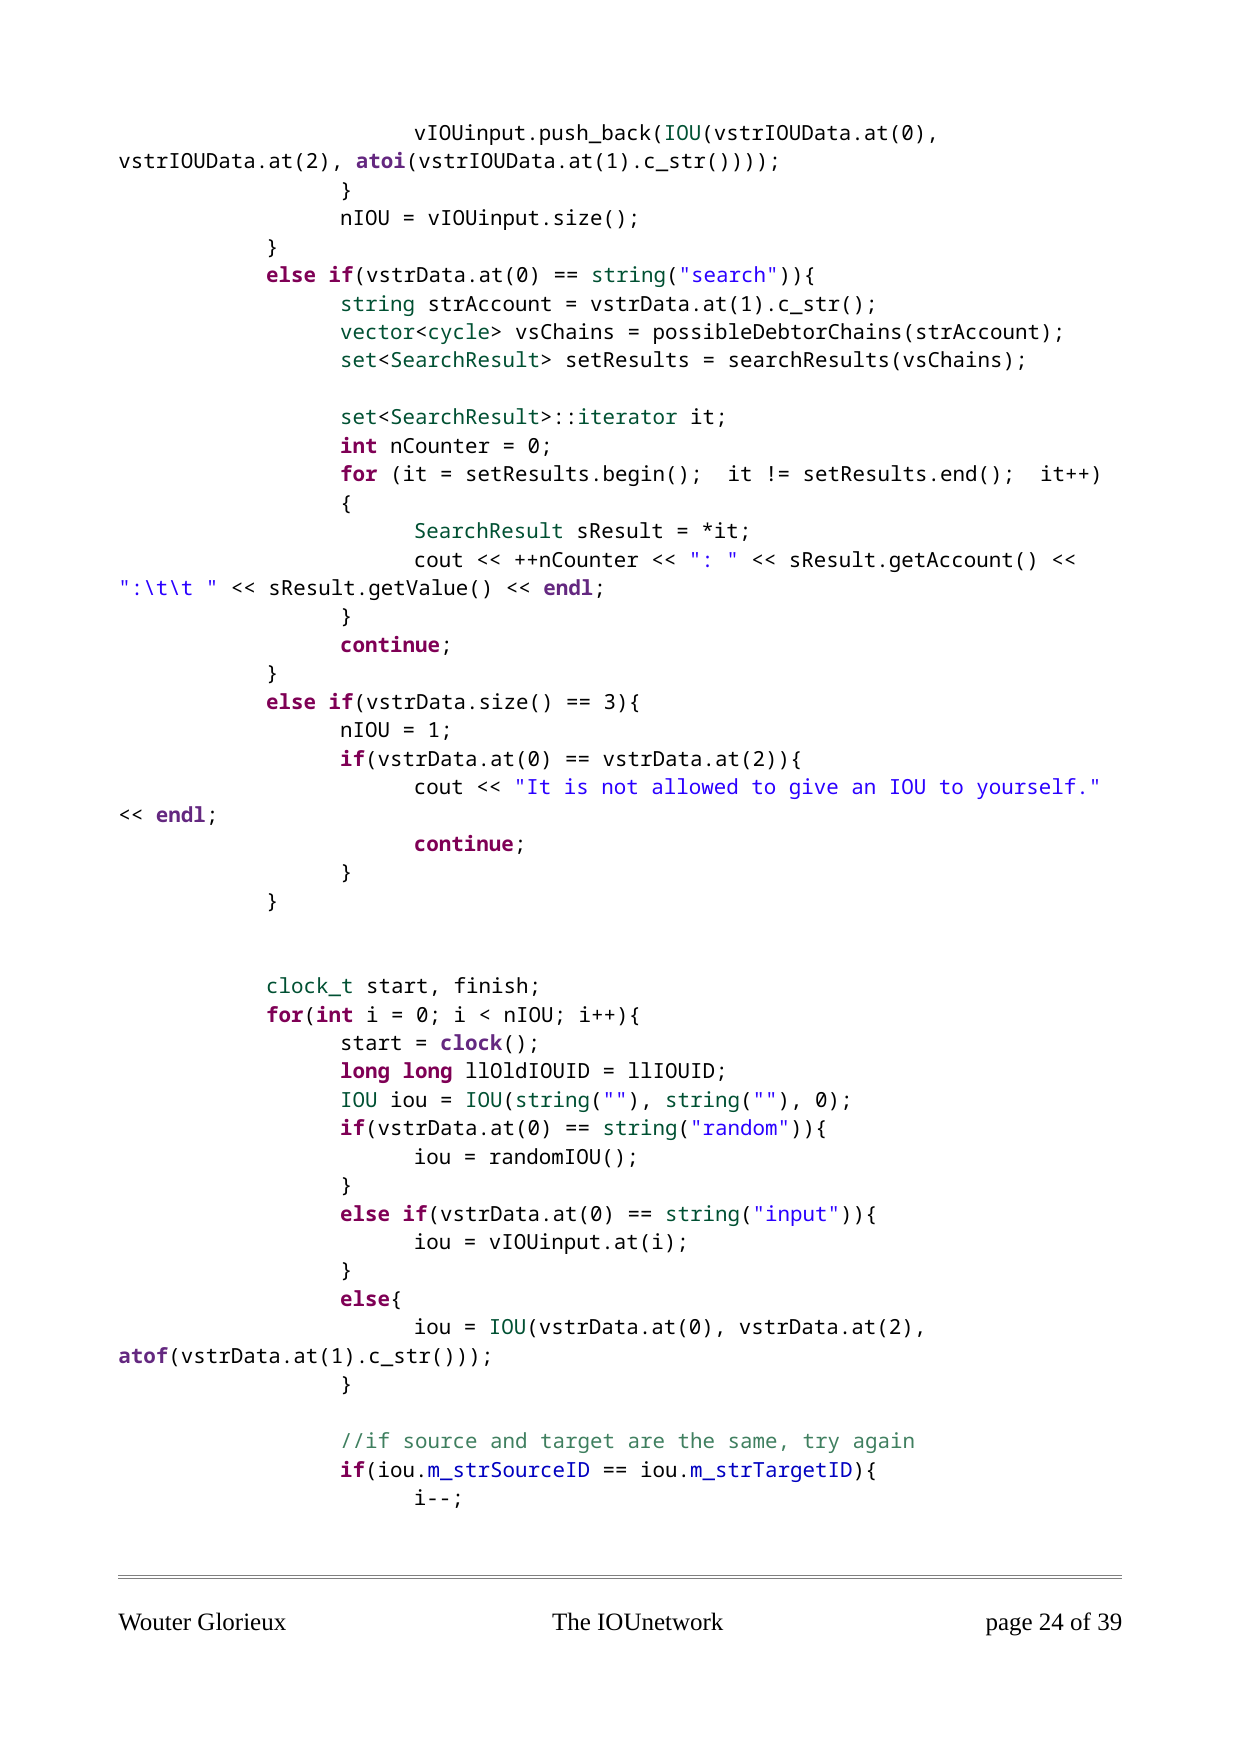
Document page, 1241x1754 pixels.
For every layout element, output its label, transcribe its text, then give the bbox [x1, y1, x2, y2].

text int nCounter = 0; [118, 431, 1122, 459]
text for (it = setResults.begin(); it != setResults.end(); it++) [118, 459, 1122, 488]
text iou = IOU(vstrData.at(0), vstrData.at(2), atof(vstrData.at(1).c_str())); [118, 1312, 1122, 1369]
text } [118, 602, 1122, 630]
text cout << "It is not allowed to give an IOU to yourself." << endl; [118, 772, 1122, 829]
text { [118, 488, 1122, 516]
text iou = randomIOU(); [118, 1142, 1122, 1170]
text continue; [118, 829, 1122, 857]
text i--; [118, 1483, 1122, 1512]
text else if(vstrData.size() == 3){ [118, 687, 1122, 715]
text long long llOldIOUID = llIOUID; [118, 1057, 1122, 1085]
text } [118, 886, 1122, 914]
text vIOUinput.push_back(IOU(vstrIOUData.at(0), vstrIOUData.at(2), atoi(vstrIOUData.at(1).c_str()))); [118, 118, 1122, 175]
text for(int i = 0; i < nIOU; i++){ [118, 1000, 1122, 1028]
text if(vstrData.at(0) == string("random")){ [118, 1113, 1122, 1142]
text } [118, 1256, 1122, 1284]
text IOU iou = IOU(string(""), string(""), 0); [118, 1085, 1122, 1113]
text else{ [118, 1284, 1122, 1312]
text clock_t start, finish; [118, 971, 1122, 1000]
text else if(vstrData.at(0) == string("input")){ [118, 1199, 1122, 1227]
text } [118, 1369, 1122, 1398]
text continue; [118, 630, 1122, 658]
text } [118, 1170, 1122, 1199]
text iou = vIOUinput.at(i); [118, 1227, 1122, 1256]
text else if(vstrData.at(0) == string("search")){ [118, 260, 1122, 289]
text if(iou.m_strSourceID == iou.m_strTargetID){ [118, 1455, 1122, 1483]
text nIOU = 1; [118, 715, 1122, 744]
text //if source and target are the same, try again [118, 1426, 1122, 1455]
text } [118, 658, 1122, 687]
text } [118, 857, 1122, 886]
text cout << ++nCounter << ": " << sResult.getAccount() << ":\t\t " << sResult.getValue() << endl; [118, 545, 1122, 602]
text set<SearchResult>::iterator it; [118, 402, 1122, 431]
text string strAccount = vstrData.at(1).c_str(); [118, 289, 1122, 317]
text start = clock(); [118, 1028, 1122, 1057]
text if(vstrData.at(0) == vstrData.at(2)){ [118, 744, 1122, 772]
text } [118, 232, 1122, 260]
text set<SearchResult> setResults = searchResults(vsChains); [118, 346, 1122, 374]
text vector<cycle> vsChains = possibleDebtorChains(strAccount); [118, 317, 1122, 346]
text SearchResult sResult = *it; [118, 516, 1122, 545]
text } [118, 175, 1122, 203]
text nIOU = vIOUinput.size(); [118, 203, 1122, 232]
